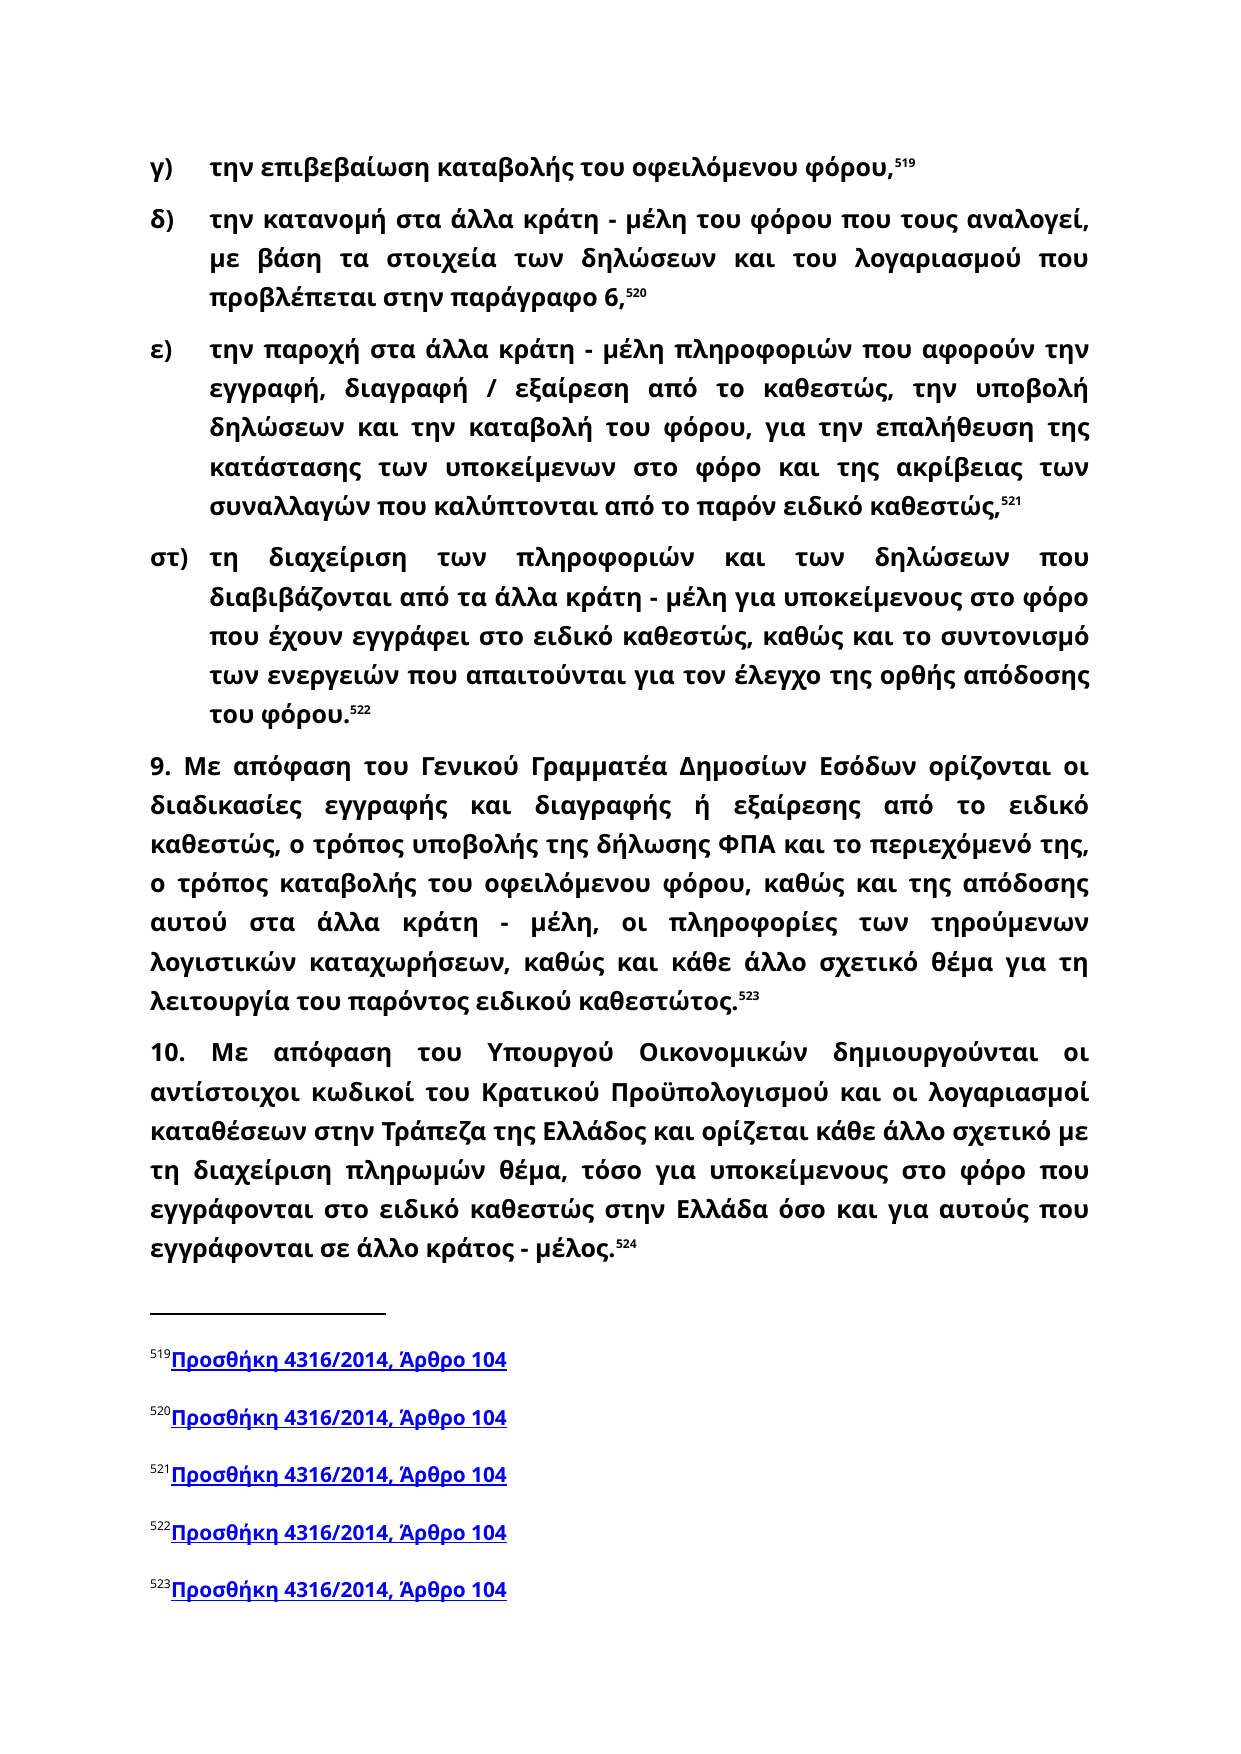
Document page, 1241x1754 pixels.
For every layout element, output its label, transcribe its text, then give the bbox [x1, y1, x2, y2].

list στ) τη διαχείριση των πληροφοριών και των δηλώσεων που διαβιβάζονται από τα άλλα κράτη - μέλη για υποκείμενους στο φόρο που έχουν εγγράφει στο ειδικό καθεστώς, καθώς και το συντονισμό των ενεργειών που απαιτούνται για τον έλεγχο της ορθής απόδοσης του φόρου. [150, 540, 1090, 731]
list δ) την κατανομή στα άλλα κράτη - μέλη του φόρου που τους αναλογεί, με βάση τα στοιχεία των δηλώσεων και του λογαριασμού που προβλέπεται στην παράγραφο 6, [150, 202, 1090, 314]
text 10. Με απόφαση του Υπουργού Οικονομικών δημιουργούνται οι αντίστοιχοι κωδικοί του Κρατικού Προϋπολογισμού και οι λογαριασμοί καταθέσεων στην Τράπεζα της Ελλάδος και ορίζεται κάθε άλλο σχετικό με τη διαχείριση πληρωμών θέμα, τόσο για υποκείμενους στο φόρο που εγγράφονται στο ειδικό καθεστώς στην Ελλάδα όσο και για αυτούς που εγγράφονται σε άλλο κράτος - μέλος. [150, 1035, 1090, 1265]
text Προσθήκη 4316/2014, Άρθρο 104 [150, 1403, 1090, 1431]
list γ) την επιβεβαίωση καταβολής του οφειλόμενου φόρου, [150, 150, 1090, 184]
text Προσθήκη 4316/2014, Άρθρο 104 [150, 1345, 1090, 1373]
text 9. Με απόφαση του Γενικού Γραμματέα Δημοσίων Εσόδων ορίζονται οι διαδικασίες εγγραφής και διαγραφής ή εξαίρεσης από το ειδικό καθεστώς, ο τρόπος υποβολής της δήλωσης ΦΠΑ και το περιεχόμενό της, ο τρόπος καταβολής του οφειλόμενου φόρου, καθώς και της απόδοσης αυτού στα άλλα κράτη - μέλη, οι πληροφορίες των τηρούμενων λογιστικών καταχωρήσεων, καθώς και κάθε άλλο σχετικό θέμα για τη λειτουργία του παρόντος ειδικού καθεστώτος. [150, 748, 1090, 1017]
text Προσθήκη 4316/2014, Άρθρο 104 [150, 1576, 1090, 1604]
list ε) την παροχή στα άλλα κράτη - μέλη πληροφοριών που αφορούν την εγγραφή, διαγραφή / εξαίρεση από το καθεστώς, την υποβολή δηλώσεων και την καταβολή του φόρου, για την επαλήθευση της κατάστασης των υποκείμενων στο φόρο και της ακρίβειας των συναλλαγών που καλύπτονται από το παρόν ειδικό καθεστώς, [150, 332, 1090, 522]
text Προσθήκη 4316/2014, Άρθρο 104 [150, 1518, 1090, 1546]
text Προσθήκη 4316/2014, Άρθρο 104 [150, 1460, 1090, 1489]
